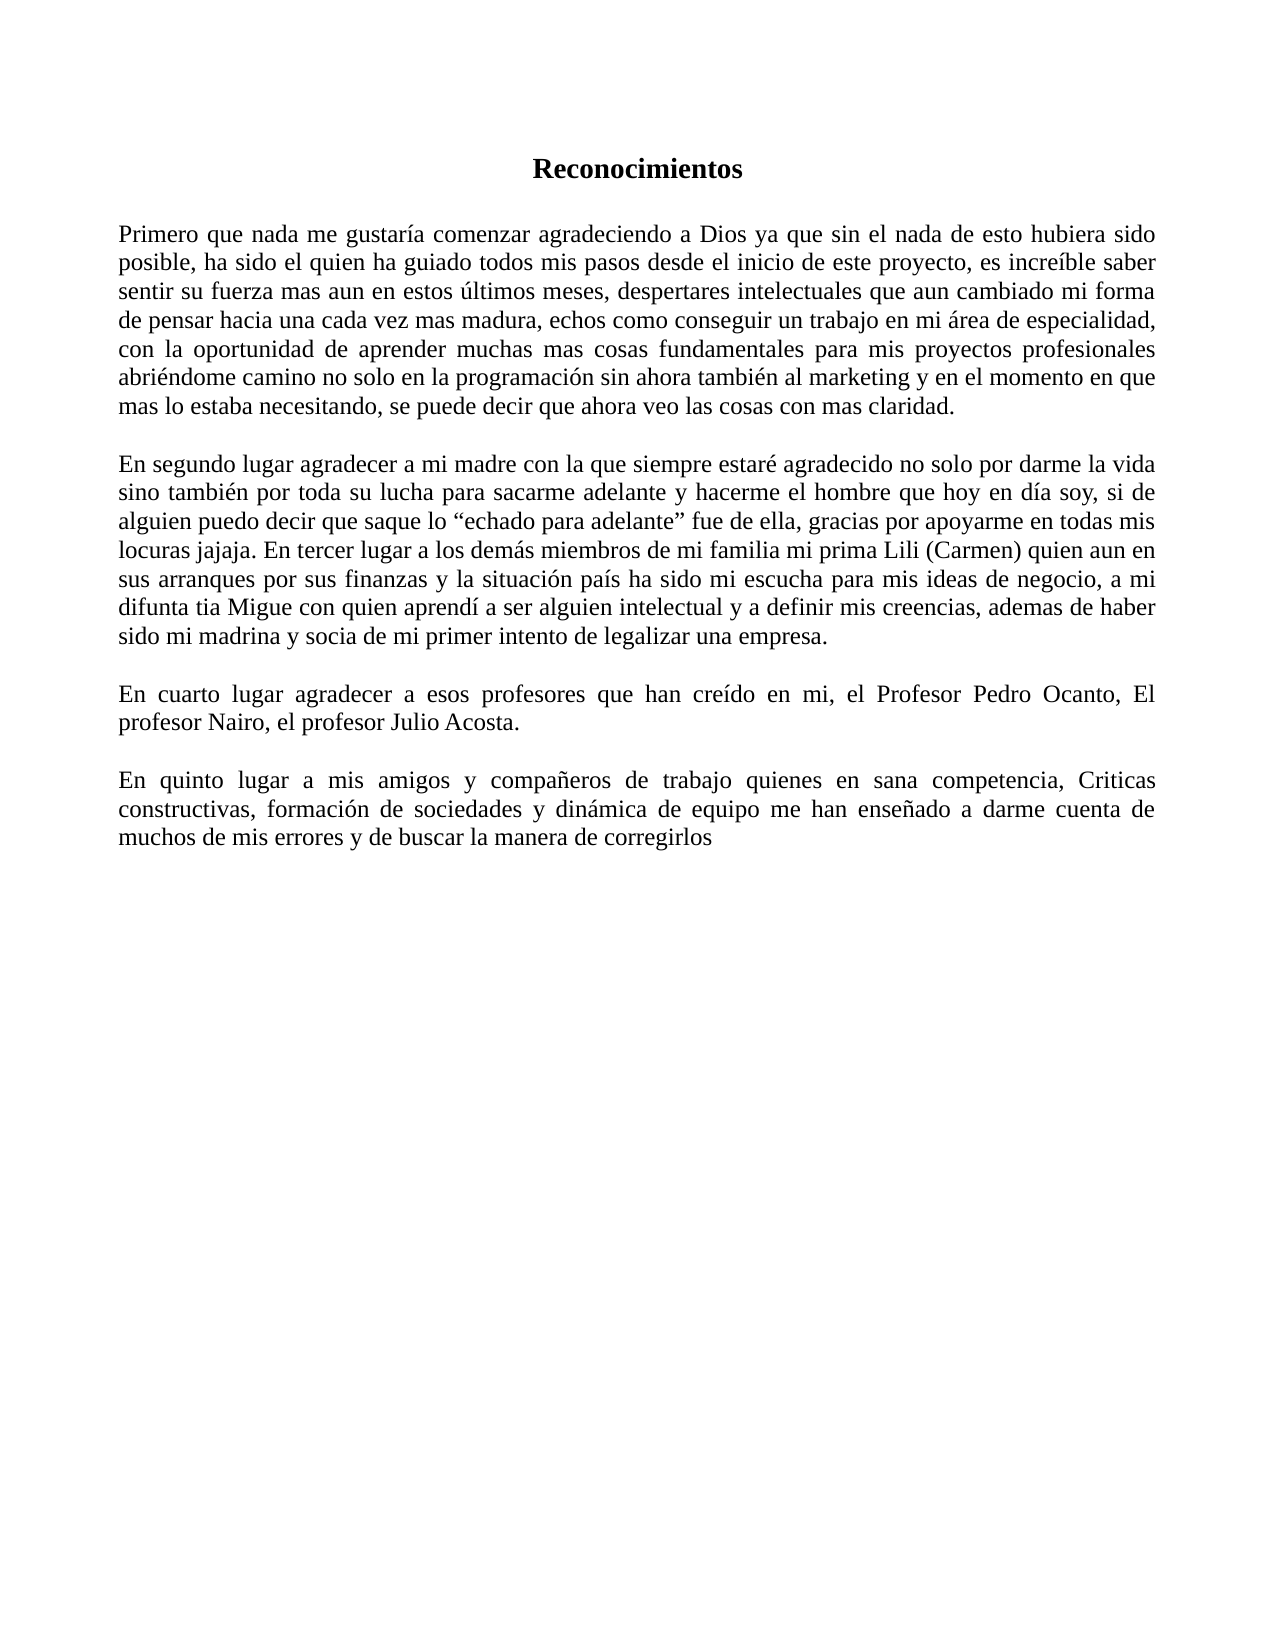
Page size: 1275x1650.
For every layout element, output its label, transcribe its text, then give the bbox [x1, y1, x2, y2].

text En segundo lugar agradecer a mi madre con la que siempre estaré agradecido no solo por darme la vida sino también por toda su lucha para sacarme adelante y hacerme el hombre que hoy en día soy, si de alguien puedo decir que saque lo “echado para adelante” fue de ella, gracias por apoyarme en todas mis locuras jajaja. En tercer lugar a los demás miembros de mi familia mi prima Lili (Carmen) quien aun en sus arranques por sus finanzas y la situación país ha sido mi escucha para mis ideas de negocio, a mi difunta tia Migue con quien aprendí a ser alguien intelectual y a definir mis creencias, ademas de haber sido mi madrina y socia de mi primer intento de legalizar una empresa. [118, 449, 1157, 650]
text En cuarto lugar agradecer a esos profesores que han creído en mi, el Profesor Pedro Ocanto, El profesor Nairo, el profesor Julio Acosta. [118, 679, 1157, 736]
text Reconocimientos [118, 152, 1157, 185]
text Primero que nada me gustaría comenzar agradeciendo a Dios ya que sin el nada de esto hubiera sido posible, ha sido el quien ha guiado todos mis pasos desde el inicio de este proyecto, es increíble saber sentir su fuerza mas aun en estos últimos meses, despertares intelectuales que aun cambiado mi forma de pensar hacia una cada vez mas madura, echos como conseguir un trabajo en mi área de especialidad, con la oportunidad de aprender muchas mas cosas fundamentales para mis proyectos profesionales abriéndome camino no solo en la programación sin ahora también al marketing y en el momento en que mas lo estaba necesitando, se puede decir que ahora veo las cosas con mas claridad. [118, 219, 1157, 420]
text En quinto lugar a mis amigos y compañeros de trabajo quienes en sana competencia, Criticas constructivas, formación de sociedades y dinámica de equipo me han enseñado a darme cuenta de muchos de mis errores y de buscar la manera de corregirlos [118, 765, 1157, 851]
